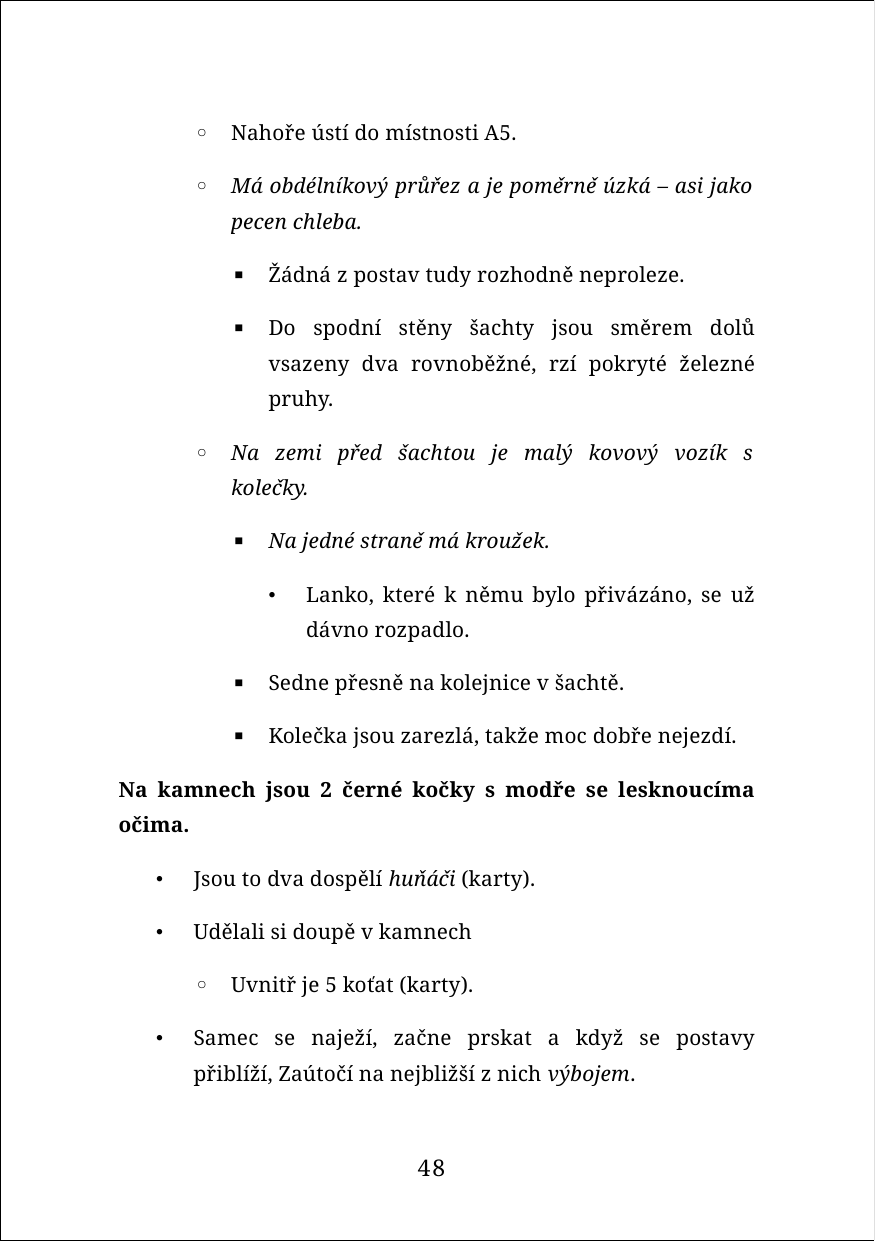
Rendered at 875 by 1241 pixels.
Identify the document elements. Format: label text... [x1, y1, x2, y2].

list Udělali si doupě v kamnech [156, 917, 756, 945]
list Má obdélníkový průřez a je poměrně úzká – asi jako pecen chleba. [193, 171, 756, 235]
list Nahoře ústí do místnosti A5. [193, 118, 756, 147]
list Kolečka jsou zarezlá, takže moc dobře nejezdí. [231, 722, 756, 750]
list Lanko, které k němu bylo přivázáno, se už dávno rozpadlo. [268, 580, 756, 644]
list Jsou to dva dospělí huňáči (karty). [156, 864, 756, 892]
list Žádná z postav tudy rozhodně neproleze. [231, 260, 756, 289]
list Sedne přesně na kolejnice v šachtě. [231, 668, 756, 697]
list Na zemi před šachtou je malý kovový vozík s kolečky. [193, 438, 756, 502]
list Uvnitř je 5 koťat (karty). [193, 970, 756, 998]
text Na kamnech jsou 2 černé kočky s modře se lesknoucíma očima. [118, 775, 756, 839]
list Na jedné straně má kroužek. [231, 526, 756, 555]
list Do spodní stěny šachty jsou směrem dolů vsazeny dva rovnoběžné, rzí pokryté železné pruhy. [231, 313, 756, 413]
list Samec se naježí, začne prskat a když se postavy přiblíží, Zaútočí na nejbližší z nich výbojem. [156, 1023, 756, 1087]
